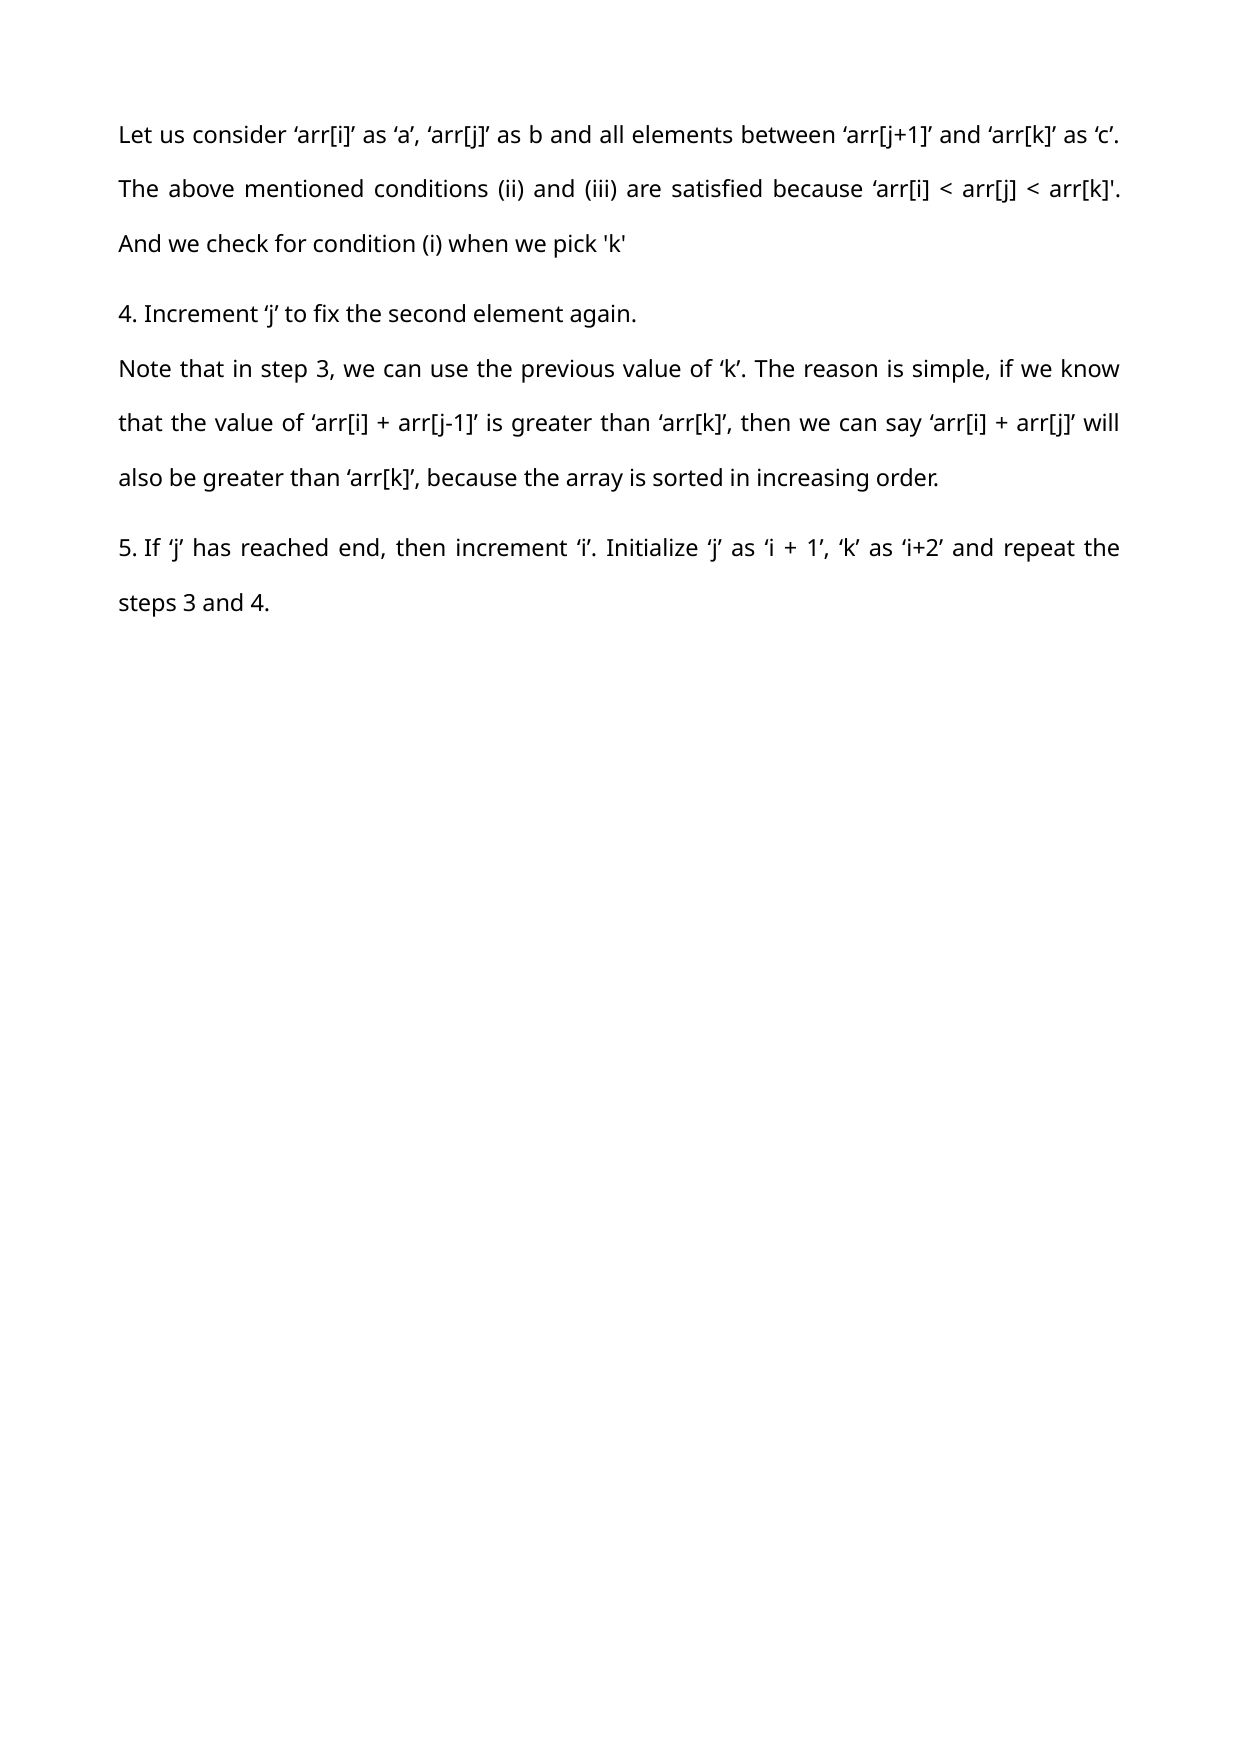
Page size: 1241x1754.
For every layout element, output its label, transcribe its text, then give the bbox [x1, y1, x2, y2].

text Let us consider ‘arr[i]’ as ‘a’, ‘arr[j]’ as b and all elements between ‘arr[j+1]’ and ‘arr[k]’ as ‘c’. The above mentioned conditions (ii) and (iii) are satisfied because ‘arr[i] < arr[j] < arr[k]'. And we check for condition (i) when we pick 'k' [118, 118, 1122, 259]
text 4. Increment ‘j’ to fix the second element again. [118, 297, 1122, 329]
text Note that in step 3, we can use the previous value of ‘k’. The reason is simple, if we know that the value of ‘arr[i] + arr[j-1]’ is greater than ‘arr[k]’, then we can say ‘arr[i] + arr[j]’ will also be greater than ‘arr[k]’, because the array is sorted in increasing order. [118, 352, 1122, 493]
text 5. If ‘j’ has reached end, then increment ‘i’. Initialize ‘j’ as ‘i + 1’, ‘k’ as ‘i+2’ and repeat the steps 3 and 4. [118, 531, 1122, 618]
